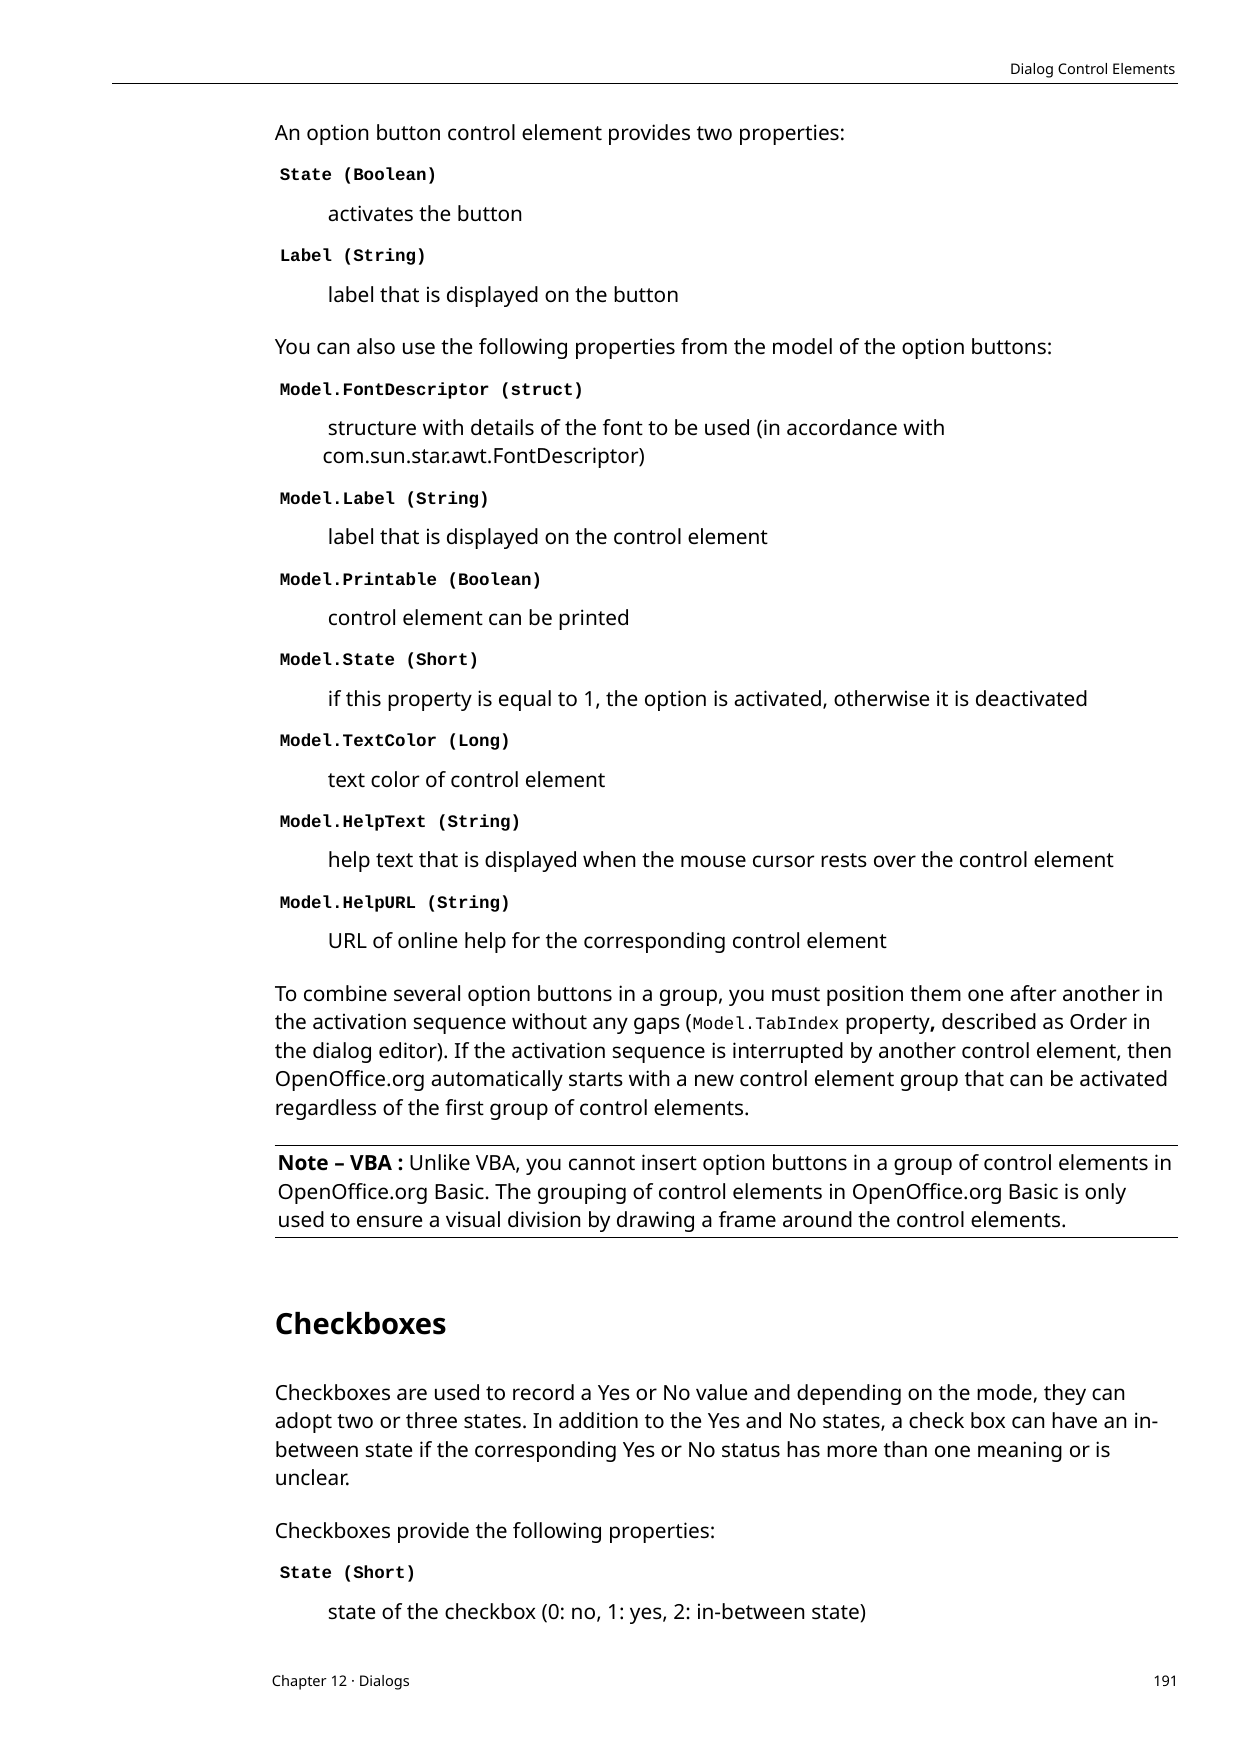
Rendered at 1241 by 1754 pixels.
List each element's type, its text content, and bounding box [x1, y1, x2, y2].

list State (Boolean) [274, 158, 1178, 187]
list text color of control element [322, 765, 1178, 793]
list structure with details of the font to be used (in accordance with com.sun.star.awt.FontDescriptor) [322, 413, 1178, 470]
text You can also use the following properties from the model of the option buttons: [274, 332, 1178, 361]
subtitle Checkboxes [274, 1303, 1178, 1343]
list VBA : Unlike VBA, you cannot insert option buttons in a group of control elements in OpenOffice.org Basic. The grouping of control elements in OpenOffice.org Basic is only used to ensure a visual division by drawing a frame around the control elements. [274, 1146, 1178, 1237]
list label that is displayed on the button [322, 280, 1178, 308]
list Model.Label (String) [274, 482, 1178, 510]
text Checkboxes provide the following properties: [274, 1516, 1178, 1544]
list Model.HelpText (String) [274, 805, 1178, 834]
list URL of online help for the corresponding control element [322, 926, 1178, 955]
text An option button control element provides two properties: [274, 118, 1178, 147]
list help text that is displayed when the mouse cursor rests over the control element [322, 846, 1178, 874]
list if this property is equal to 1, the option is activated, otherwise it is deactivated [322, 684, 1178, 712]
list Model.HelpURL (String) [274, 886, 1178, 914]
list label that is displayed on the control element [322, 522, 1178, 551]
list Model.TextColor (Long) [274, 724, 1178, 753]
list Model.Printable (Boolean) [274, 563, 1178, 591]
text To combine several option buttons in a group, you must position them one after another in the activation sequence without any gaps (Model.TabIndex property, described as Order in the dialog editor). If the activation sequence is interrupted by another control element, then OpenOffice.org automatically starts with a new control element group that can be activated regardless of the first group of control elements. [274, 979, 1178, 1121]
list activates the button [322, 199, 1178, 227]
list control element can be printed [322, 603, 1178, 632]
list Model.State (Short) [274, 643, 1178, 672]
list state of the checkbox (0: no, 1: yes, 2: in-between state) [322, 1597, 1178, 1625]
list Model.FontDescriptor (struct) [274, 373, 1178, 401]
list Label (String) [274, 239, 1178, 268]
text Checkboxes are used to record a Yes or No value and depending on the mode, they can adopt two or three states. In addition to the Yes and No states, a check box can have an in-between state if the corresponding Yes or No status has more than one meaning or is unclear. [274, 1378, 1178, 1492]
list State (Short) [274, 1556, 1178, 1585]
